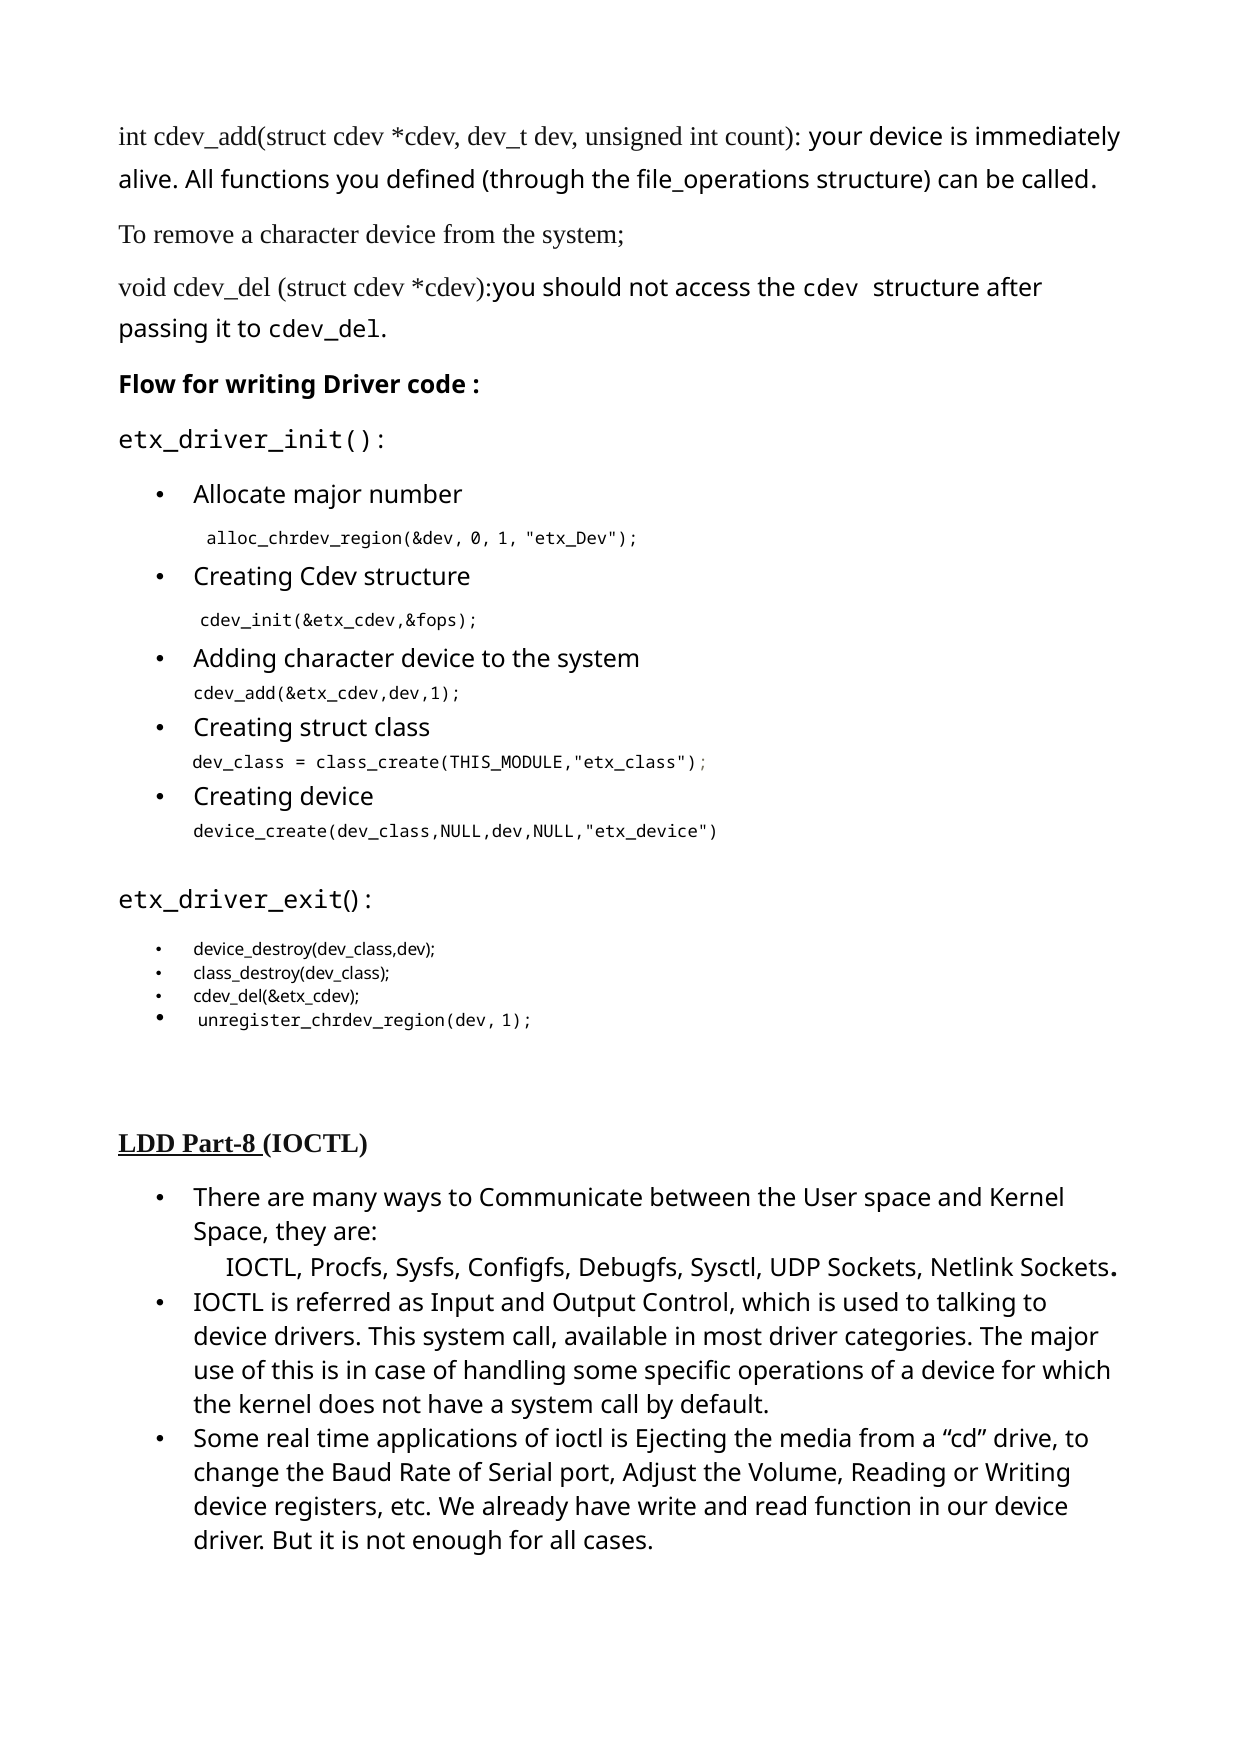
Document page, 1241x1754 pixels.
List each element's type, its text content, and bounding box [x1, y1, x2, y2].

list unregister_chrdev_region(dev, 1); [156, 1008, 1122, 1031]
list Creating device [156, 778, 1122, 812]
text dev_class = class_create(THIS_MODULE,"etx_class"); [118, 750, 1122, 774]
list Adding character device to the system [156, 641, 1122, 674]
list class_destroy(dev_class); [156, 961, 1122, 984]
text etx_driver_init(): [118, 422, 1122, 456]
list cdev_init(&etx_cdev,&fops); [156, 600, 1122, 634]
list device_destroy(dev_class,dev); [156, 937, 1122, 961]
list alloc_chrdev_region(&dev, 0, 1, "etx_Dev"); [156, 518, 1122, 552]
text int cdev_add(struct cdev *cdev, dev_t dev, unsigned int count): your device is immediately alive. All functions you defined (through the file_operations structure) can be called. [118, 118, 1122, 196]
list device_create(dev_class,NULL,dev,NULL,"etx_device") [156, 819, 1122, 843]
list cdev_add(&etx_cdev,dev,1); [156, 681, 1122, 705]
list Creating Cdev structure [156, 559, 1122, 593]
list Allocate major number [156, 477, 1122, 511]
text etx_driver_exit() : [118, 882, 1122, 916]
text Flow for writing Driver code : [118, 366, 1122, 400]
list IOCTL, Procfs, Sysfs, Configfs, Debugfs, Sysctl, UDP Sockets, Netlink Sockets. [156, 1247, 1122, 1284]
list There are many ways to Communicate between the User space and Kernel Space, they are: [156, 1179, 1122, 1247]
text LDD Part-8 (IOCTL) [118, 1127, 1122, 1158]
list cdev_del(&etx_cdev); [156, 984, 1122, 1008]
list Creating struct class [156, 709, 1122, 743]
list Some real time applications of ioctl is Ejecting the media from a “cd” drive, to change the Baud Rate of Serial port, Adjust the Volume, Reading or Writing device registers, etc. We already have write and read function in our device driver. But it is not enough for all cases. [156, 1420, 1122, 1557]
text void cdev_del (struct cdev *cdev):you should not access the cdev structure after passing it to cdev_del. [118, 270, 1122, 345]
text To remove a character device from the system; [118, 218, 1122, 249]
list IOCTL is referred as Input and Output Control, which is used to talking to device drivers. This system call, available in most driver categories. The major use of this is in case of handling some specific operations of a device for which the kernel does not have a system call by default. [156, 1284, 1122, 1420]
